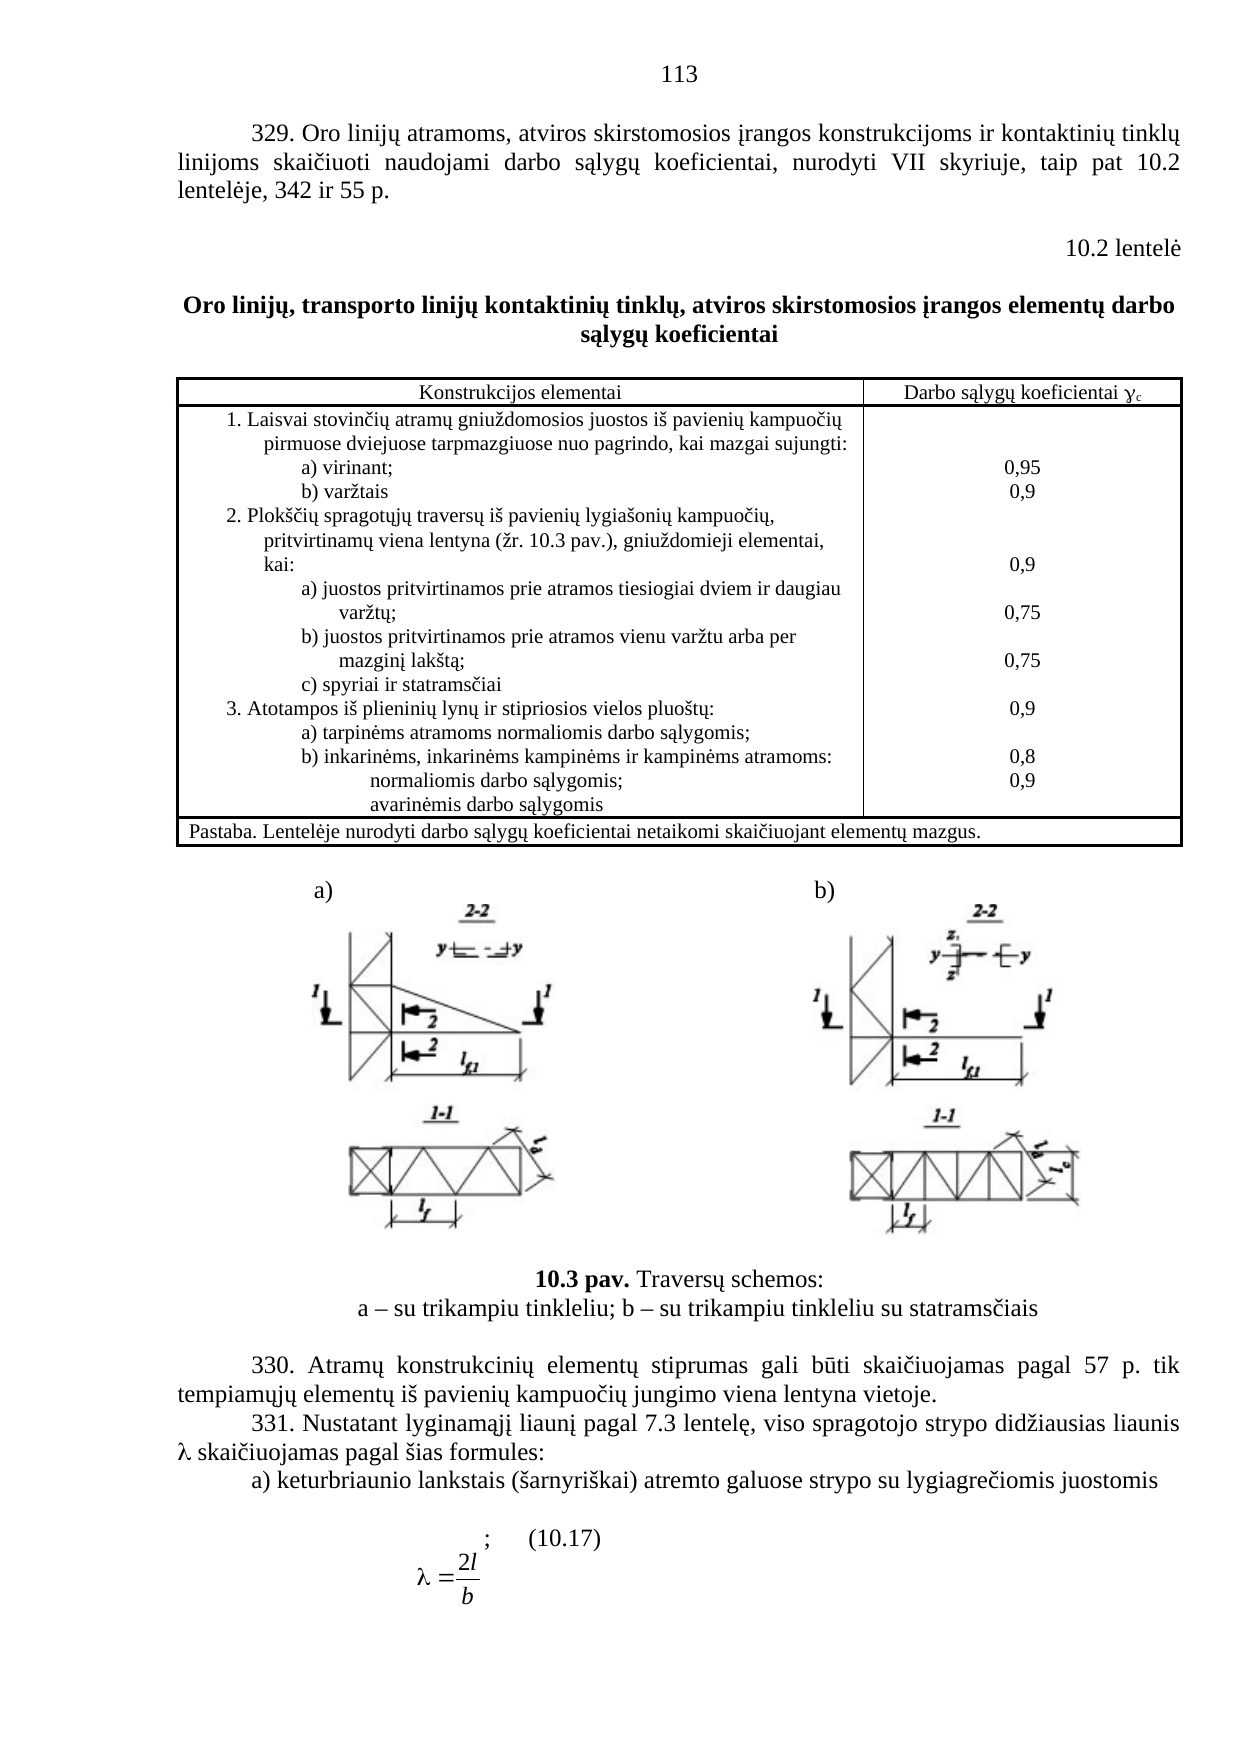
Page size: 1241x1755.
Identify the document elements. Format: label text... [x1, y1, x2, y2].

text Oro linijų, transporto linijų kontaktinių tinklų, atviros skirstomosios įrangos elementų darbo sąlygų koeficientai [177, 291, 1181, 348]
text 329. Oro linijų atramoms, atviros skirstomosios įrangos konstrukcijoms ir kontaktinių tinklų linijoms skaičiuoti naudojami darbo sąlygų koeficientai, nurodyti VII skyriuje, taip pat 10.2 lentelėje, 342 ir 55 p. [177, 118, 1181, 204]
text 331. Nustatant lyginamąjį liaunį pagal 7.3 lentelę, viso spragotojo strypo didžiausias liaunis l skaičiuojamas pagal šias formules: [177, 1408, 1181, 1465]
table_cell [690, 904, 812, 1235]
text a) keturbriaunio lankstais (šarnyriškai) atremto galuose strypo su lygiagrečiomis juostomis [177, 1465, 1181, 1494]
table_cell Pastaba. Lentelėje nurodyti darbo sąlygų koeficientai netaikomi skaičiuojant elementų mazgus. [179, 819, 1180, 843]
text 330. Atramų konstrukcinių elementų stiprumas gali būti skaičiuojamas pagal 57 p. tik tempiamųjų elementų iš pavienių kampuočių jungimo viena lentyna vietoje. [177, 1350, 1181, 1408]
table_header a) [177, 875, 690, 904]
table_cell [177, 904, 690, 1235]
table_header b) [690, 875, 1204, 904]
table_header Konstrukcijos elementai [179, 380, 863, 404]
text 10.3 pav. Traversų schemos: [177, 1264, 1181, 1293]
table_cell 1. Laisvai stovinčių atramų gniuždomosios juostos iš pavienių kampuočių pirmuose dviejuose tarpmazgiuose nuo pagrindo, kai mazgai sujungti: a) virinant; b) varžtais 2. Plokščių spragotųjų traversų iš pavienių lygiašonių kampuočių, pritvirtinamų viena lentyna (žr. 10.3 pav.), gniuždomieji elementai, kai: a) juostos pritvirtinamos prie atramos tiesiogiai dviem ir daugiau varžtų; b) juostos pritvirtinamos prie atramos vienu varžtu arba per mazginį lakštą; c) spyriai ir statramsčiai 3. Atotampos iš plieninių lynų ir stipriosios vielos pluoštų: a) tarpinėms atramoms normaliomis darbo sąlygomis; b) inkarinėms, inkarinėms kampinėms ir kampinėms atramoms: normaliomis darbo sąlygomis; avarinėmis darbo sąlygomis [179, 407, 863, 816]
table_header Darbo sąlygų koeficientai gc [864, 380, 1180, 404]
table_cell 0,95 0,9 0,9 0,75 0,75 0,9 0,8 0,9 [864, 407, 1180, 816]
text a – su trikampiu tinkleliu; b – su trikampiu tinkleliu su statramsčiais [215, 1293, 1181, 1322]
table_cell [1082, 904, 1204, 1235]
text ; (10.17) [177, 1523, 1181, 1610]
text 10.2 lentelė [177, 233, 1181, 262]
